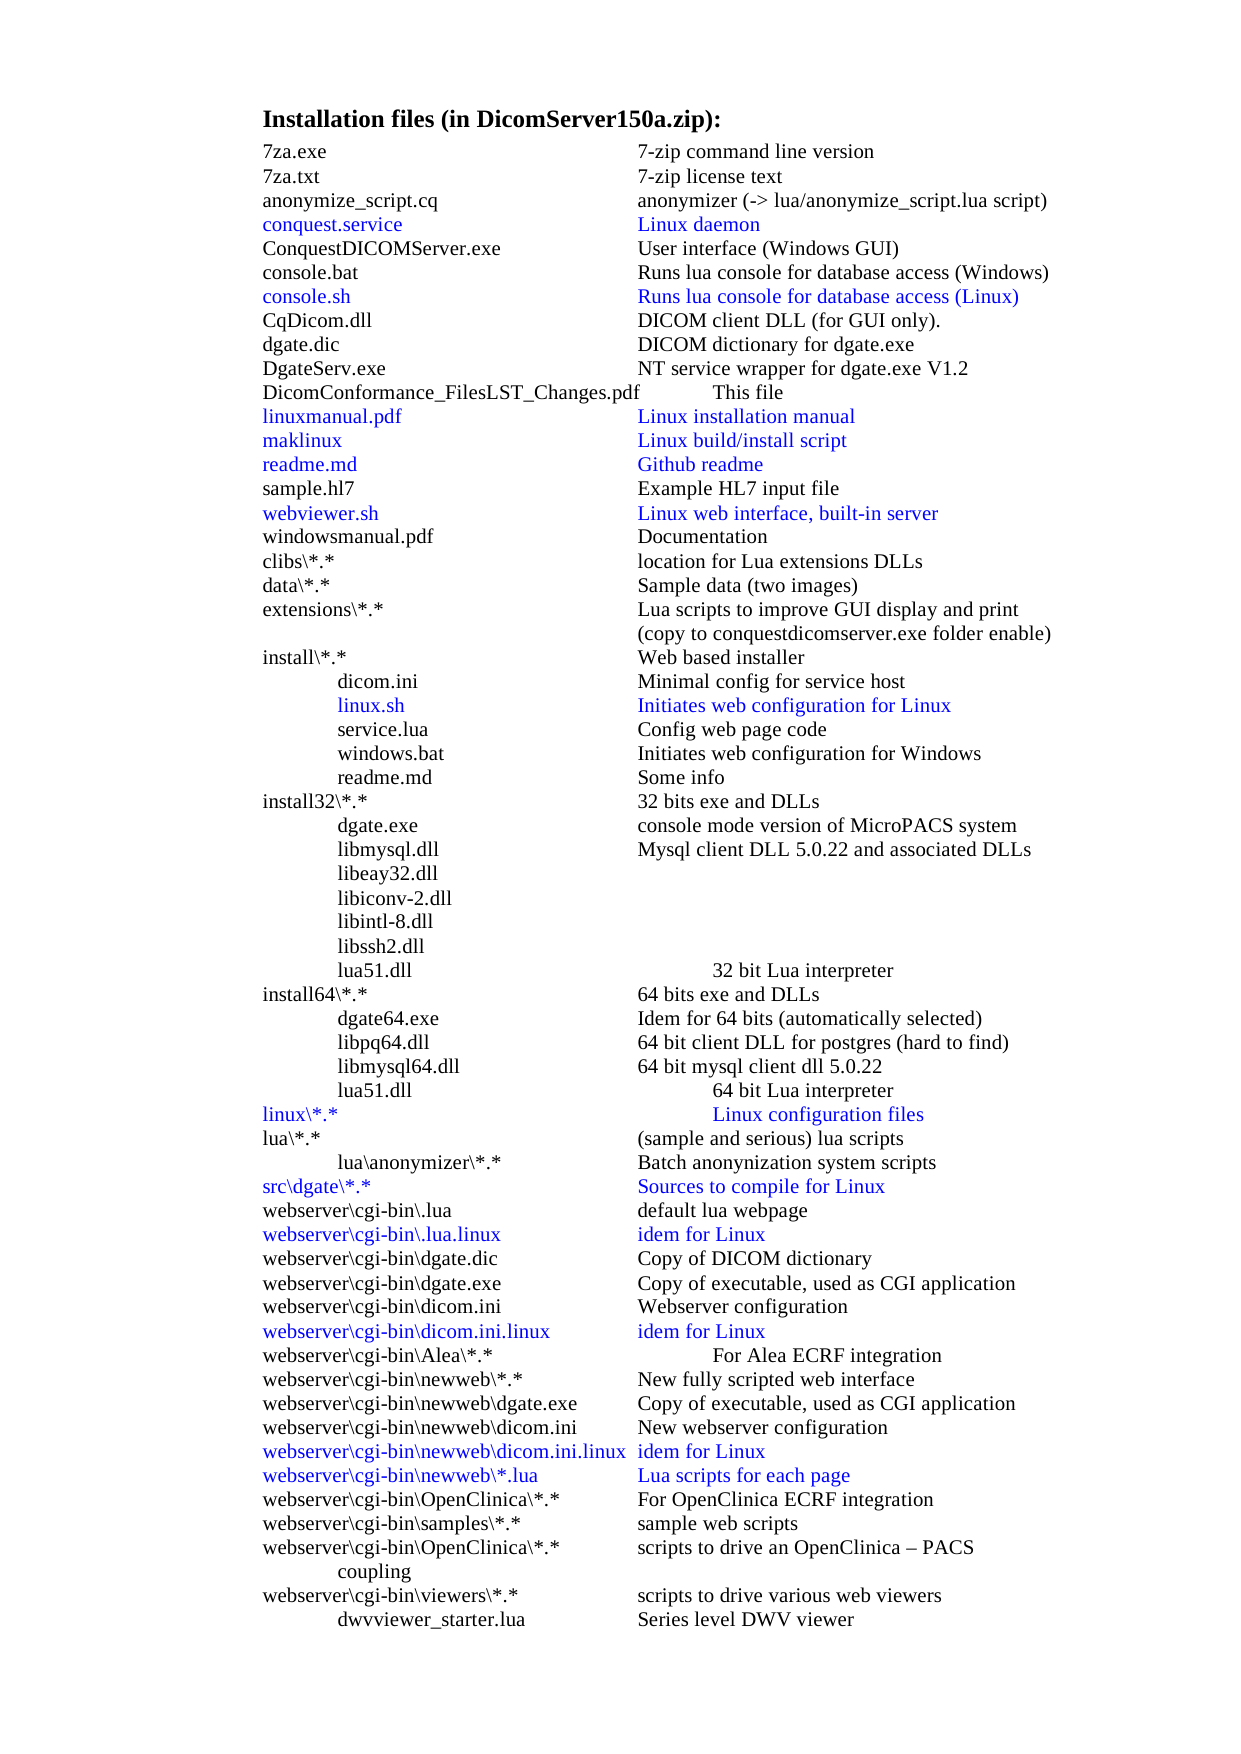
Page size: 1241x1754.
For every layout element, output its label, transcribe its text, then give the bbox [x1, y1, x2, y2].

text webserver\cgi-bin\dgate.exe Copy of executable, used as CGI application [262, 1270, 1053, 1294]
text 7za.txt 7-zip license text [262, 163, 1053, 187]
text install\*.* Web based installer [262, 645, 1053, 669]
text CqDicom.dll DICOM client DLL (for GUI only). [262, 308, 1053, 332]
text webserver\cgi-bin\samples\*.* sample web scripts [262, 1511, 1053, 1535]
text lua51.dll 32 bit Lua interpreter [262, 957, 1053, 982]
text webserver\cgi-bin\viewers\*.* scripts to drive various web viewers [262, 1583, 1053, 1607]
text webviewer.sh Linux web interface, built-in server [262, 500, 1053, 524]
text readme.md Some info [262, 765, 1053, 789]
text ConquestDICOMServer.exe User interface (Windows GUI) [262, 236, 1053, 260]
text linux\*.* Linux configuration files [262, 1102, 1053, 1126]
text dgate.dic DICOM dictionary for dgate.exe [262, 332, 1053, 356]
text (copy to conquestdicomserver.exe folder enable) [262, 621, 1053, 645]
text dwvviewer_starter.lua Series level DWV viewer [262, 1607, 1053, 1631]
text dicom.ini Minimal config for service host [262, 669, 1053, 693]
text 7za.exe 7-zip command line version [262, 139, 1053, 163]
text Installation files (in DicomServer150a.zip): [262, 104, 1053, 133]
text extensions\*.* Lua scripts to improve GUI display and print [262, 597, 1053, 621]
text windows.bat Initiates web configuration for Windows [262, 741, 1053, 765]
text sample.hl7 Example HL7 input file [262, 476, 1053, 500]
text lua\anonymizer\*.* Batch anonynization system scripts [262, 1150, 1053, 1174]
text webserver\cgi-bin\Alea\*.* For Alea ECRF integration [262, 1342, 1053, 1367]
text linuxmanual.pdf Linux installation manual [262, 404, 1053, 428]
text conquest.service Linux daemon [262, 212, 1053, 236]
text libpq64.dll 64 bit client DLL for postgres (hard to find) [262, 1030, 1053, 1054]
text libmysql.dll Mysql client DLL 5.0.22 and associated DLLs [262, 837, 1053, 861]
text libeay32.dll [262, 861, 1053, 885]
text clibs\*.* location for Lua extensions DLLs [262, 548, 1053, 572]
text webserver\cgi-bin\newweb\*.* New fully scripted web interface [262, 1367, 1053, 1391]
text lua\*.* (sample and serious) lua scripts [262, 1126, 1053, 1150]
text linux.sh Initiates web configuration for Linux [262, 693, 1053, 717]
text libssh2.dll [262, 933, 1053, 957]
text webserver\cgi-bin\newweb\*.lua Lua scripts for each page [262, 1463, 1053, 1487]
text webserver\cgi-bin\newweb\dicom.ini.linux idem for Linux [262, 1439, 1053, 1463]
text dgate.exe console mode version of MicroPACS system [262, 813, 1053, 837]
text console.bat Runs lua console for database access (Windows) [262, 260, 1053, 284]
text webserver\cgi-bin\dicom.ini Webserver configuration [262, 1294, 1053, 1318]
text service.lua Config web page code [262, 717, 1053, 741]
text lua51.dll 64 bit Lua interpreter [262, 1078, 1053, 1102]
text install32\*.* 32 bits exe and DLLs [262, 789, 1053, 813]
text webserver\cgi-bin\.lua default lua webpage [262, 1198, 1053, 1222]
text webserver\cgi-bin\dgate.dic Copy of DICOM dictionary [262, 1246, 1053, 1270]
text webserver\cgi-bin\OpenClinica\*.* scripts to drive an OpenClinica – PACS coupling [262, 1535, 1053, 1583]
text webserver\cgi-bin\dicom.ini.linux idem for Linux [262, 1318, 1053, 1342]
text libintl-8.dll [262, 909, 1053, 933]
text src\dgate\*.* Sources to compile for Linux [262, 1174, 1053, 1198]
text webserver\cgi-bin\newweb\dgate.exe Copy of executable, used as CGI application [262, 1391, 1053, 1415]
text maklinux Linux build/install script [262, 428, 1053, 452]
text webserver\cgi-bin\.lua.linux idem for Linux [262, 1222, 1053, 1246]
text webserver\cgi-bin\newweb\dicom.ini New webserver configuration [262, 1415, 1053, 1439]
text anonymize_script.cq anonymizer (-> lua/anonymize_script.lua script) [262, 187, 1053, 212]
text data\*.* Sample data (two images) [262, 572, 1053, 597]
text DicomConformance_FilesLST_Changes.pdf This file [262, 380, 1053, 404]
text readme.md Github readme [262, 452, 1053, 476]
text DgateServ.exe NT service wrapper for dgate.exe V1.2 [262, 356, 1053, 380]
text console.sh Runs lua console for database access (Linux) [262, 284, 1053, 308]
text webserver\cgi-bin\OpenClinica\*.* For OpenClinica ECRF integration [262, 1487, 1053, 1511]
text libmysql64.dll 64 bit mysql client dll 5.0.22 [262, 1054, 1053, 1078]
text libiconv-2.dll [262, 885, 1053, 909]
text dgate64.exe Idem for 64 bits (automatically selected) [262, 1006, 1053, 1030]
text install64\*.* 64 bits exe and DLLs [262, 982, 1053, 1006]
text windowsmanual.pdf Documentation [262, 524, 1053, 548]
